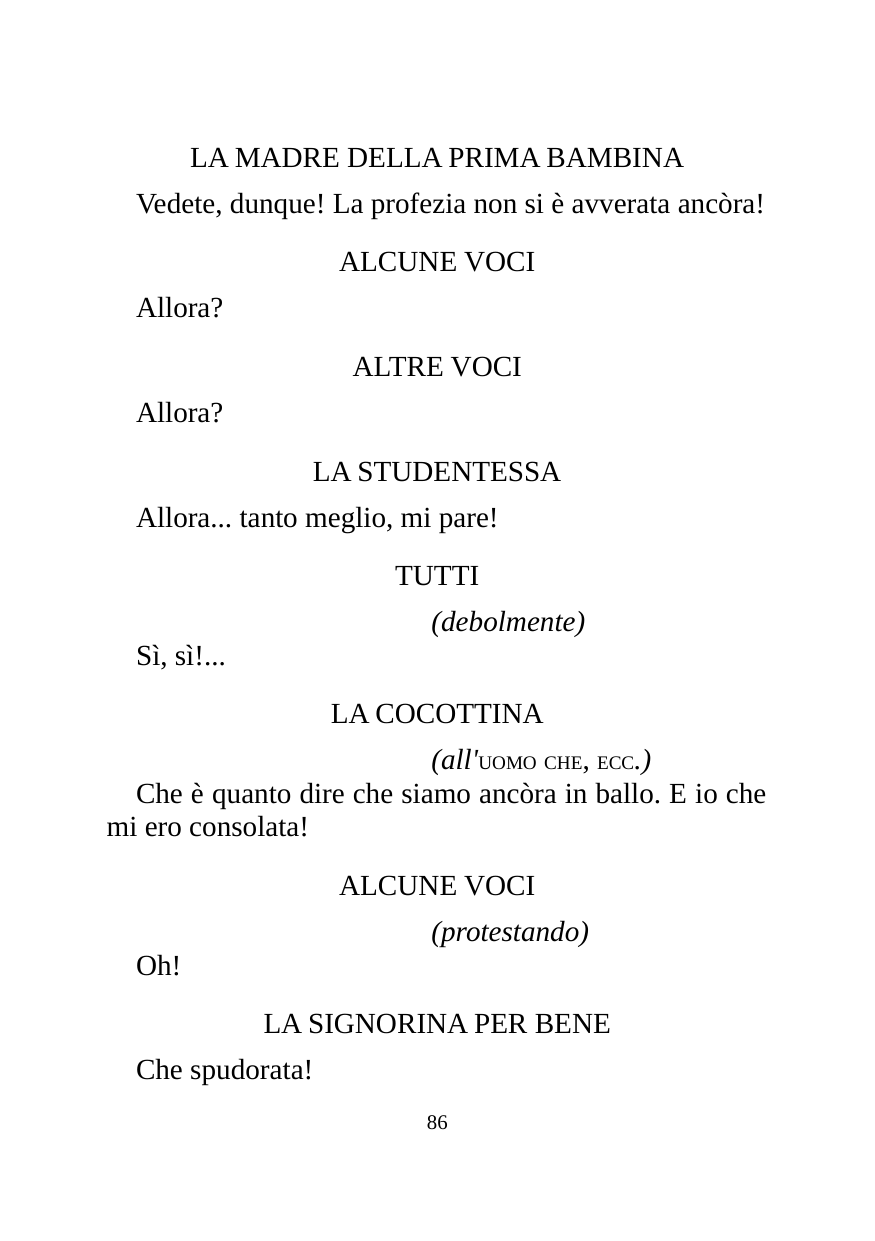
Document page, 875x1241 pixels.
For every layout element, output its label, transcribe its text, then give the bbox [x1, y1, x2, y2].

text ALCUNE VOCI [106, 244, 768, 278]
text Sì, sì!... [106, 638, 768, 671]
text Allora... tanto meglio, mi pare! [106, 500, 768, 533]
text LA STUDENTESSA [106, 454, 768, 487]
text (all'uomo che, ecc.) [431, 742, 768, 776]
text Oh! [106, 948, 768, 981]
text Che spudorata! [106, 1052, 768, 1086]
text LA MADRE DELLA PRIMA BAMBINA [106, 140, 768, 173]
text LA SIGNORINA PER BENE [106, 1006, 768, 1040]
text Che è quanto dire che siamo ancòra in ballo. E io che mi ero consolata! [106, 776, 768, 843]
text (protestando) [431, 914, 768, 948]
text ALCUNE VOCI [106, 868, 768, 902]
text (debolmente) [431, 604, 768, 638]
text Vedete, dunque! La profezia non si è avverata ancòra! [106, 186, 768, 219]
text Allora? [106, 395, 768, 429]
text TUTTI [106, 558, 768, 592]
text Allora? [106, 291, 768, 324]
text LA COCOTTINA [106, 696, 768, 730]
text ALTRE VOCI [106, 349, 768, 383]
